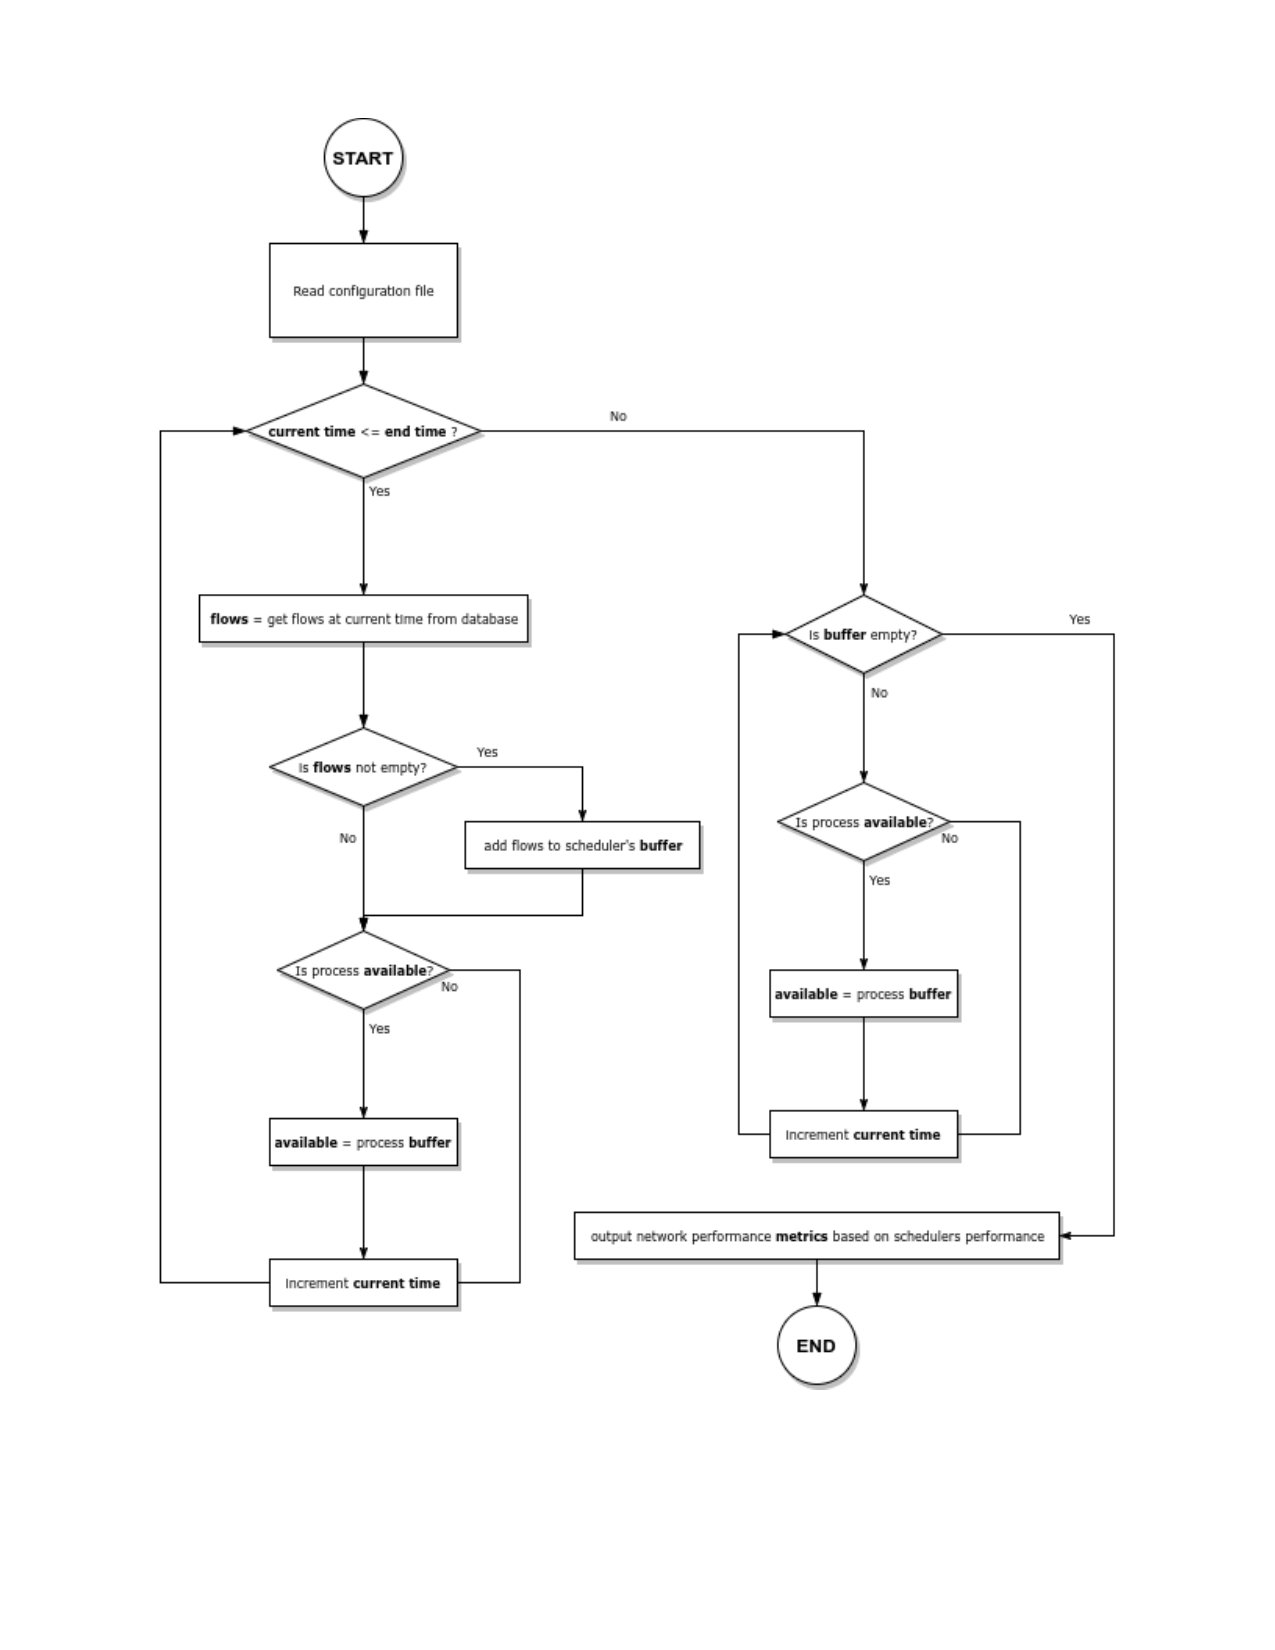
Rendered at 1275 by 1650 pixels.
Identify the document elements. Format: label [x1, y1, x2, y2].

picture [149, 118, 1126, 1390]
